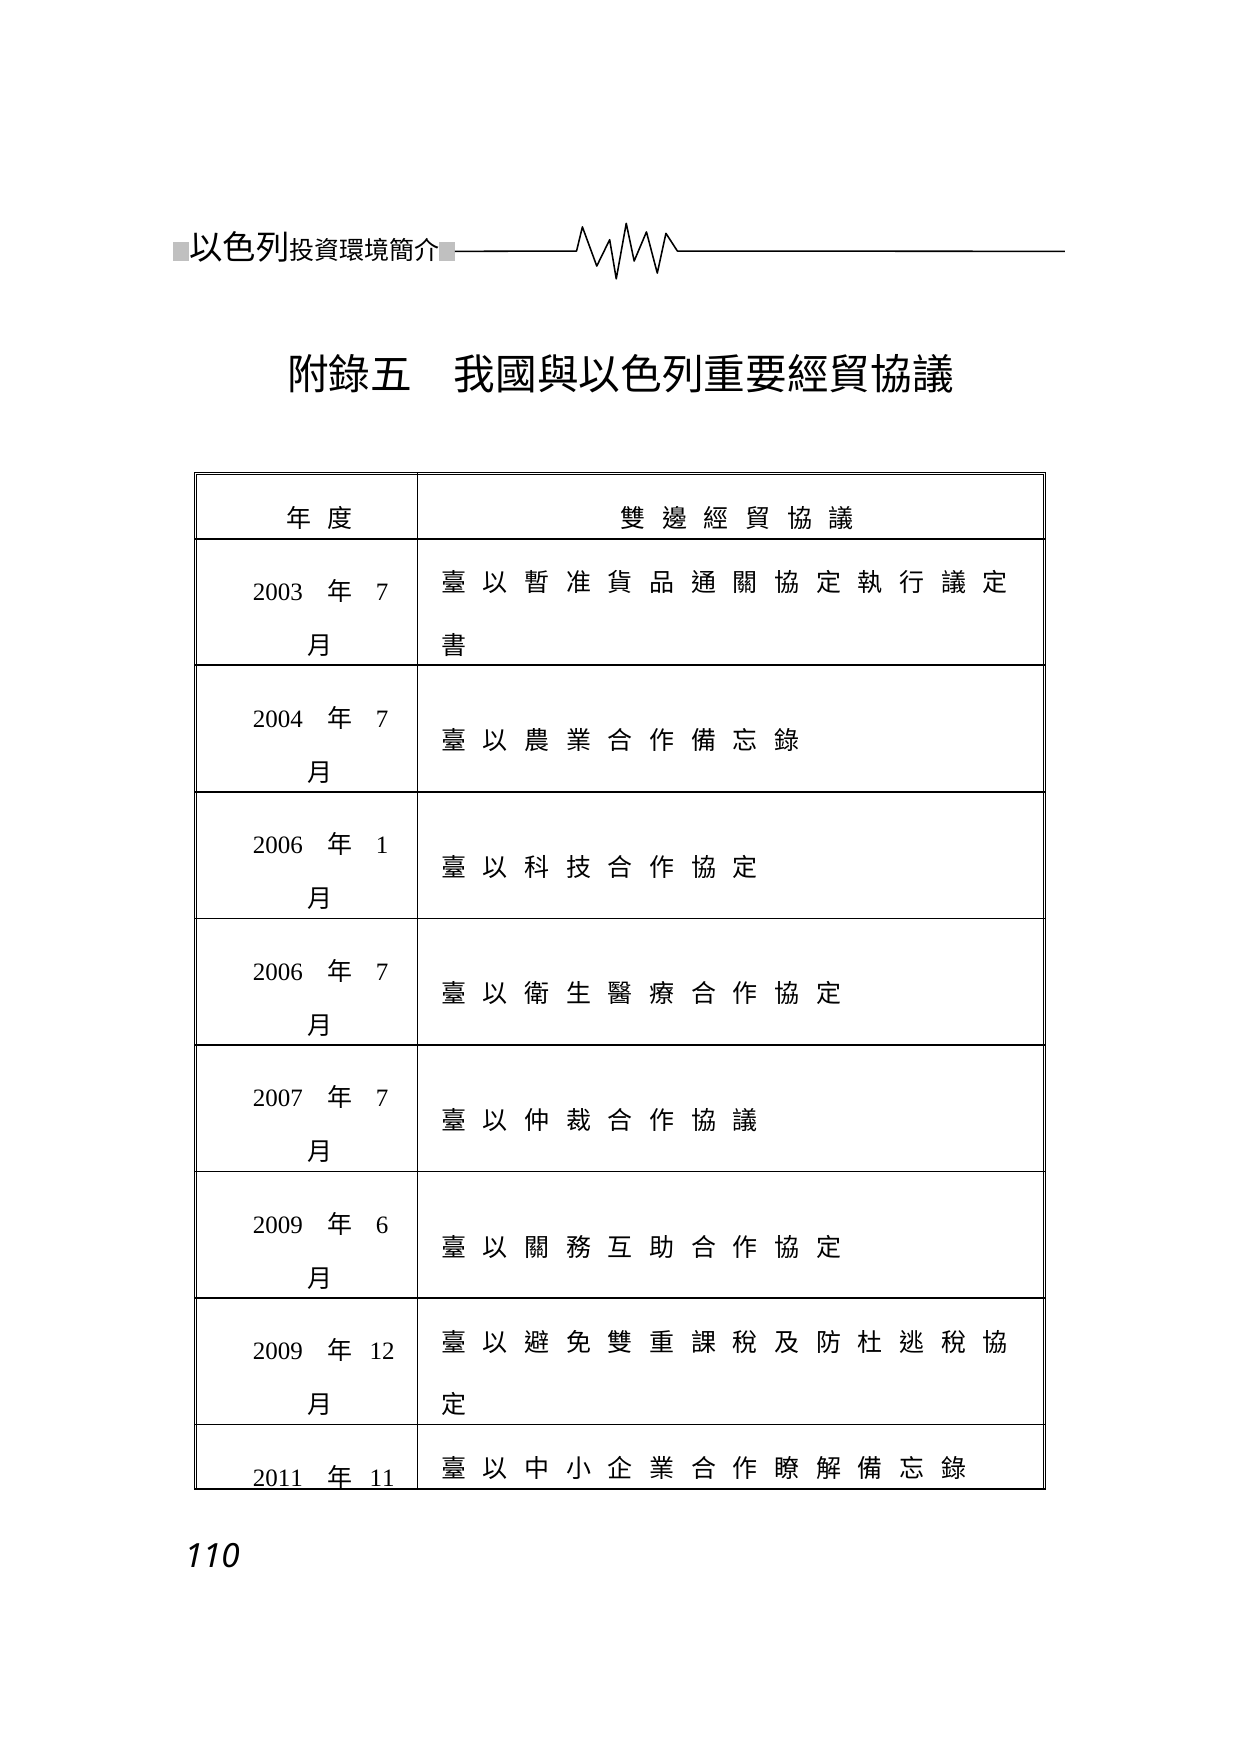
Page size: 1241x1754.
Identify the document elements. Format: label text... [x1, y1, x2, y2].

table_cell 2009年6月 [197, 1172, 417, 1297]
text 附錄五 我國與以色列重要經貿協議 [183, 329, 1058, 392]
table_cell 臺以衛生醫療合作協定 [418, 919, 1043, 1044]
table_cell 臺以農業合作備忘錄 [418, 666, 1043, 791]
table_cell 2006年7月 [197, 919, 417, 1044]
table_cell 2007年7月 [197, 1046, 417, 1171]
table_cell 臺以避免雙重課稅及防杜逃稅協定 [418, 1299, 1043, 1424]
table_cell 2003年7月 [197, 540, 417, 664]
table_cell 2006年1月 [197, 793, 417, 917]
table_cell 2004年7月 [197, 666, 417, 791]
table_cell 臺以暫准貨品通關協定執行議定書 [418, 540, 1043, 664]
table_cell 臺以關務互助合作協定 [418, 1172, 1043, 1297]
table_cell 臺以科技合作協定 [418, 793, 1043, 917]
table_cell 臺以中小企業合作瞭解備忘錄 [418, 1425, 1043, 1488]
table_cell 2011年11 [197, 1425, 417, 1488]
table_header 雙邊經貿協議 [418, 475, 1043, 538]
table_header 年度 [197, 475, 417, 538]
table_cell 臺以仲裁合作協議 [418, 1046, 1043, 1171]
table_cell 2009年12月 [197, 1299, 417, 1424]
